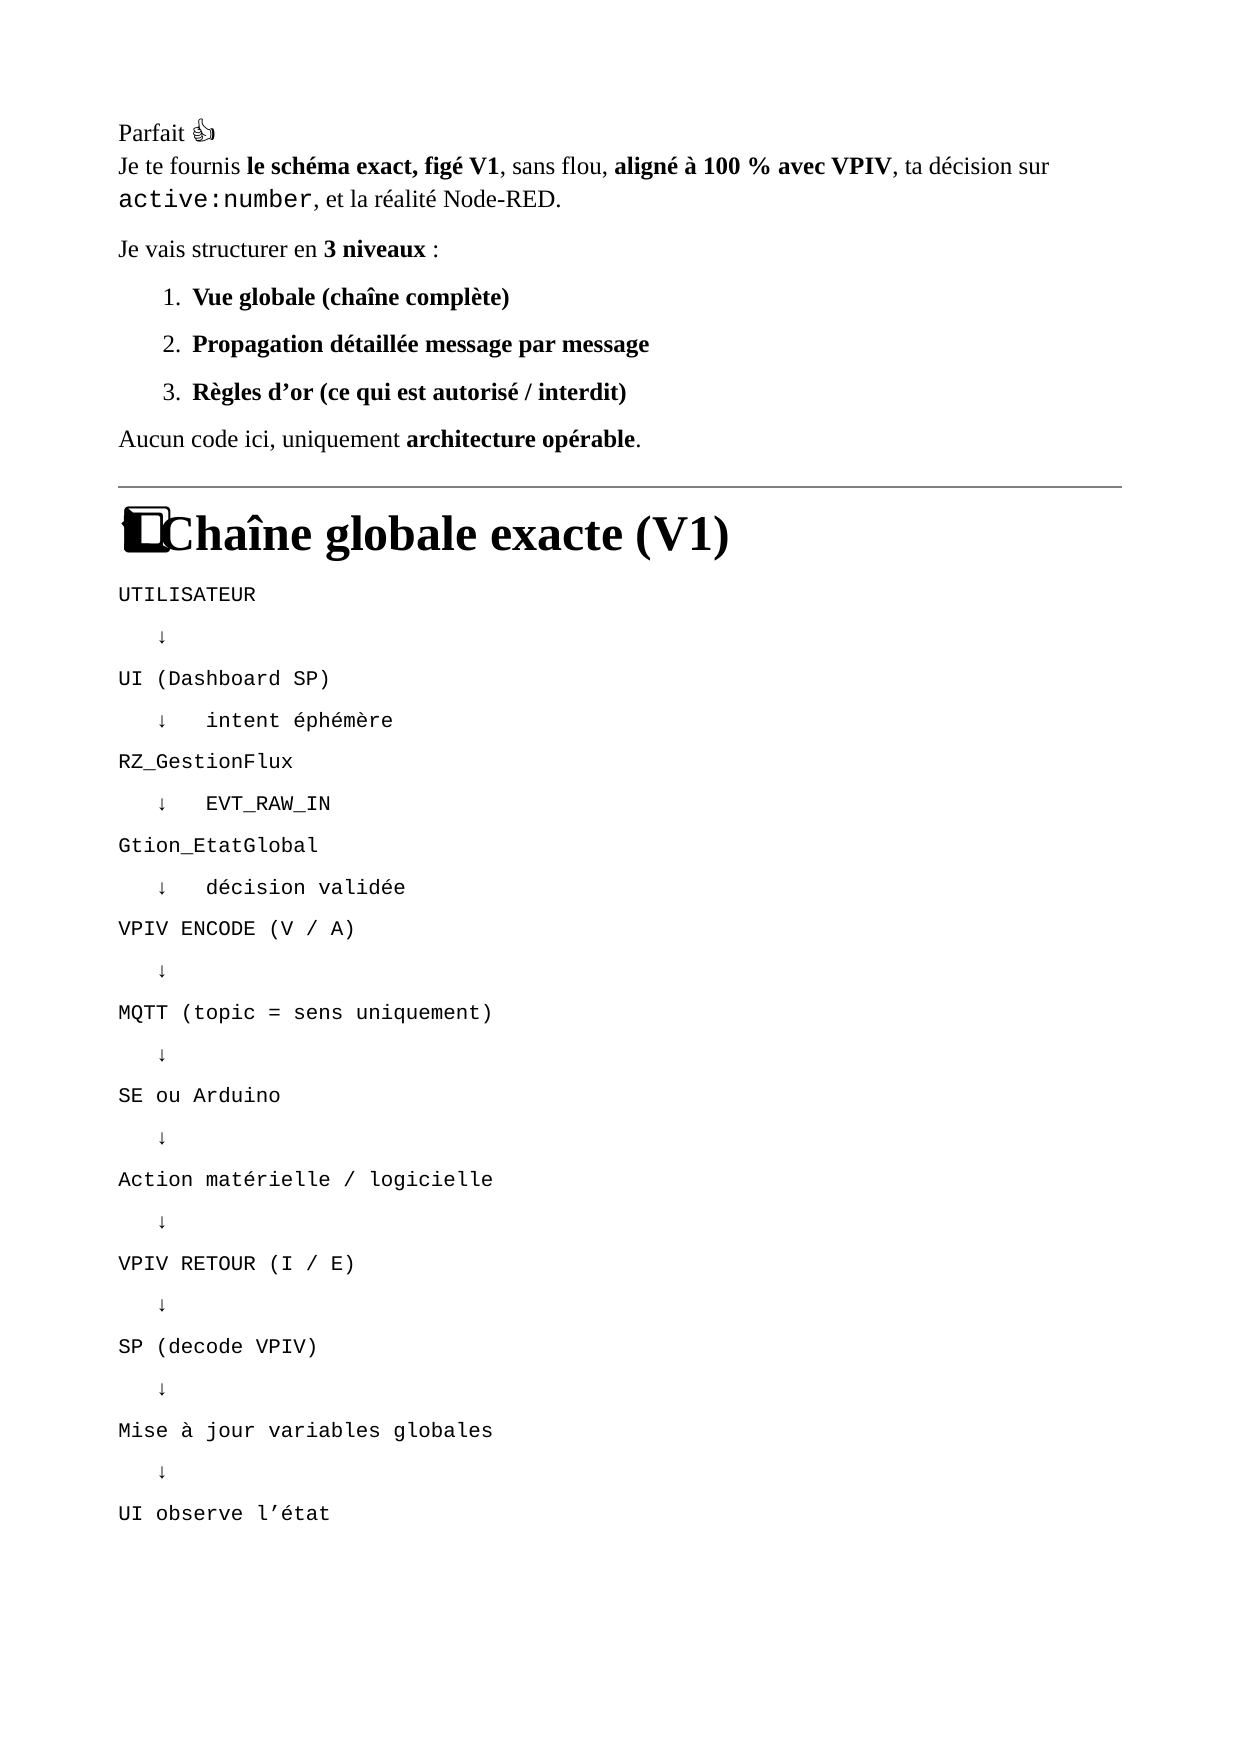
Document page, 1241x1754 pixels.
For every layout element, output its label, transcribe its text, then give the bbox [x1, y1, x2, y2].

text ↓ [118, 1378, 1122, 1402]
text UTILISATEUR [118, 584, 1122, 608]
text ↓ [118, 1127, 1122, 1151]
text UI (Dashboard SP) [118, 668, 1122, 691]
text Action matérielle / logicielle [118, 1169, 1122, 1193]
text ↓ décision validée [118, 877, 1122, 900]
subtitle 1️⃣ Chaîne globale exacte (V1) [118, 504, 1122, 561]
list Propagation détaillée message par message [162, 329, 1122, 358]
text Je vais structurer en 3 niveaux : [118, 234, 1122, 263]
text SP (decode VPIV) [118, 1336, 1122, 1360]
text ↓ [118, 960, 1122, 984]
text VPIV ENCODE (V / A) [118, 918, 1122, 942]
text Aucun code ici, uniquement architecture opérable. [118, 424, 1122, 453]
text MQTT (topic = sens uniquement) [118, 1002, 1122, 1026]
list Règles d’or (ce qui est autorisé / interdit) [162, 377, 1122, 406]
list Vue globale (chaîne complète) [162, 282, 1122, 311]
text SE ou Arduino [118, 1086, 1122, 1109]
text ↓ [118, 626, 1122, 650]
text Parfait 👍 Je te fournis le schéma exact, figé V1, sans flou, aligné à 100 % avec VPIV, ta décision sur active:number, et la réalité Node-RED. [118, 118, 1122, 215]
text Gtion_EtatGlobal [118, 835, 1122, 858]
text ↓ [118, 1211, 1122, 1234]
text ↓ EVT_RAW_IN [118, 793, 1122, 817]
text UI observe l’état [118, 1503, 1122, 1527]
text ↓ [118, 1044, 1122, 1067]
text VPIV RETOUR (I / E) [118, 1253, 1122, 1276]
text RZ_GestionFlux [118, 751, 1122, 775]
text ↓ intent éphémère [118, 709, 1122, 733]
text ↓ [118, 1294, 1122, 1318]
text Mise à jour variables globales [118, 1420, 1122, 1443]
text ↓ [118, 1461, 1122, 1485]
